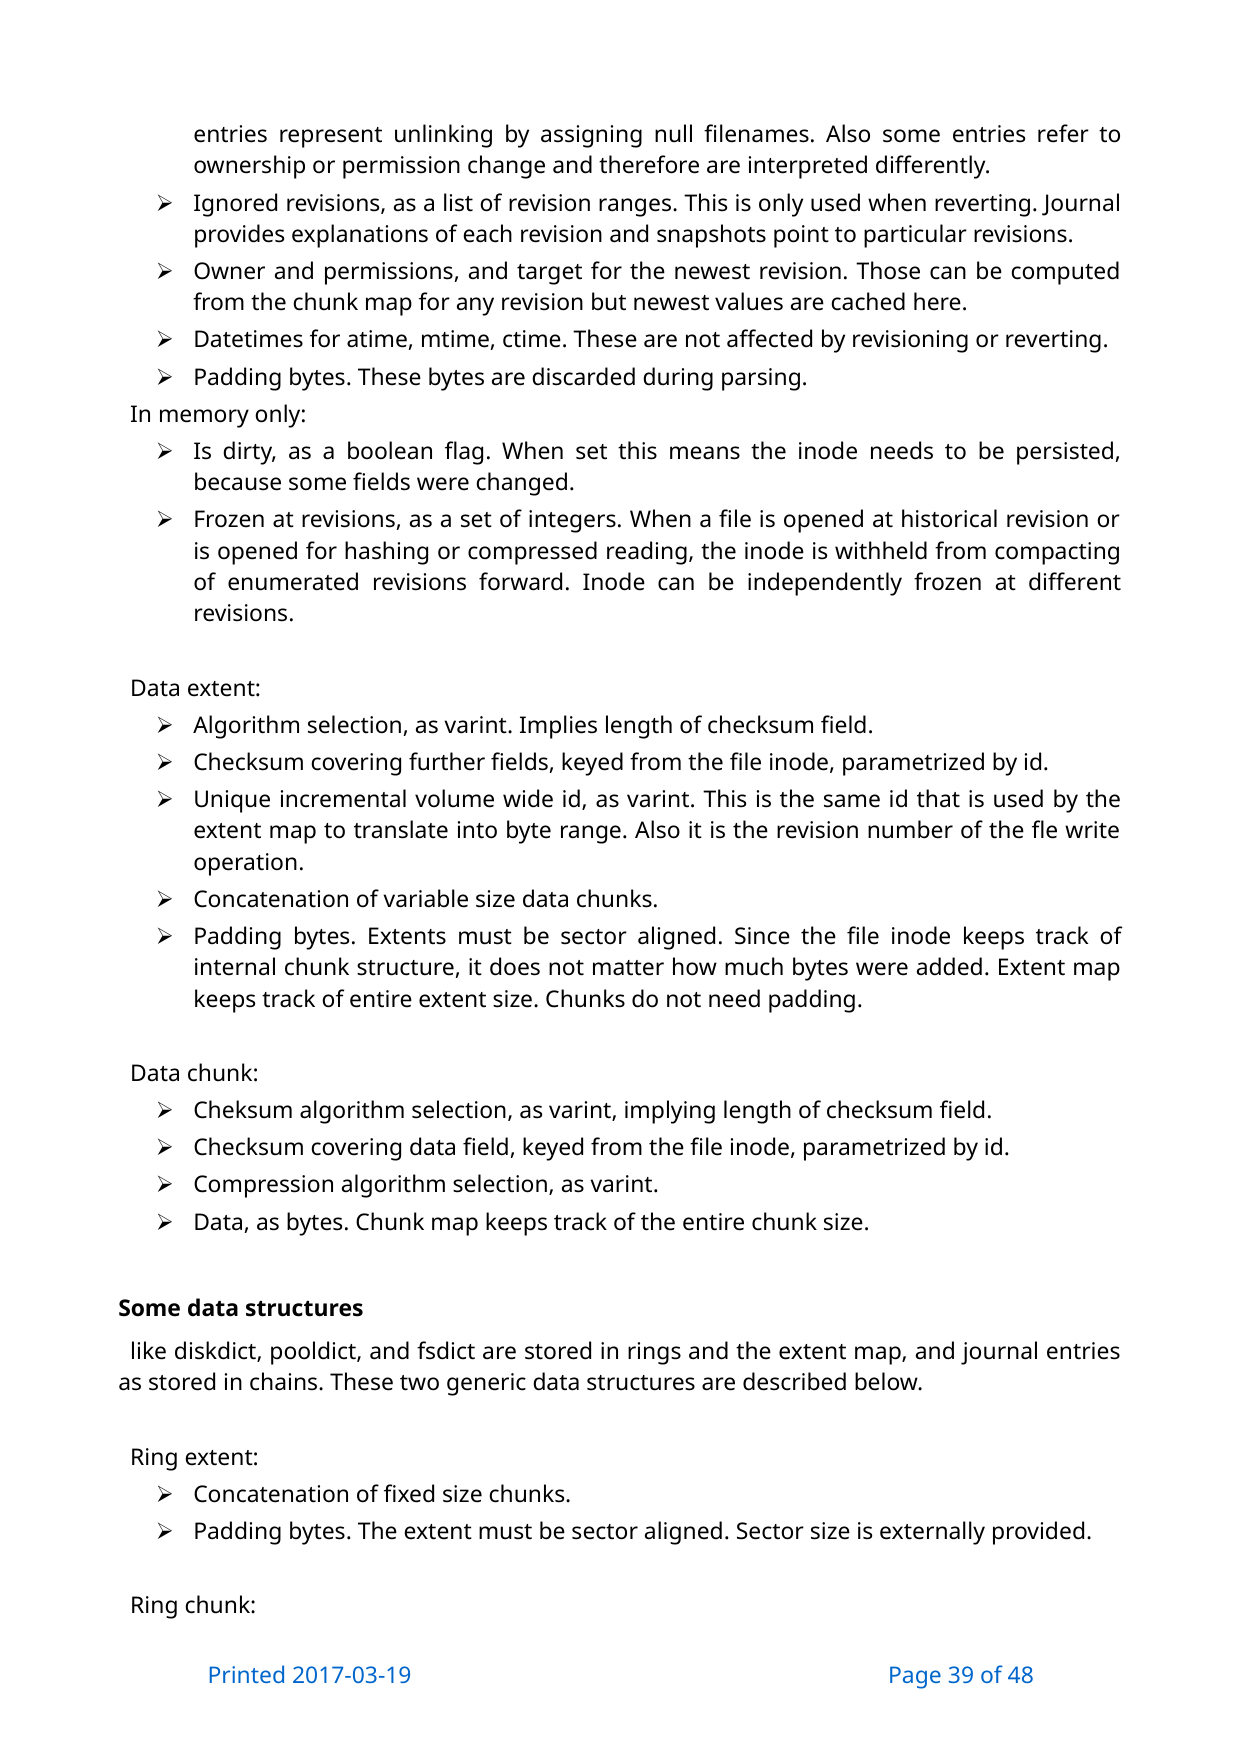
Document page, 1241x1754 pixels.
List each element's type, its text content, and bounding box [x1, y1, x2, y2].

list Data, as bytes. Chunk map keeps track of the entire chunk size. [156, 1206, 1122, 1237]
list Datetimes for atime, mtime, ctime. These are not affected by revisioning or reverting. [156, 323, 1122, 355]
list Cheksum algorithm selection, as varint, implying length of checksum field. [156, 1094, 1122, 1125]
list Concatenation of fixed size chunks. [156, 1478, 1122, 1509]
text Data chunk: [118, 1057, 1122, 1088]
text In memory only: [118, 398, 1122, 429]
subtitle Some data structures [118, 1292, 1122, 1323]
list Unique incremental volume wide id, as varint. This is the same id that is used by the extent map to translate into byte range. Also it is the revision number of the fle write operation. [156, 783, 1122, 877]
text like diskdict, pooldict, and fsdict are stored in rings and the extent map, and journal entries as stored in chains. These two generic data structures are described below. [118, 1335, 1122, 1397]
list Compression algorithm selection, as varint. [156, 1168, 1122, 1200]
text Ring extent: [118, 1440, 1122, 1472]
list Algorithm selection, as varint. Implies length of checksum field. [156, 709, 1122, 740]
list entries represent unlinking by assigning null filenames. Also some entries refer to ownership or permission change and therefore are interpreted differently. [156, 118, 1122, 181]
list Frozen at revisions, as a set of integers. When a file is opened at historical revision or is opened for hashing or compressed reading, the inode is withheld from compacting of enumerated revisions forward. Inode can be independently frozen at different revisions. [156, 503, 1122, 628]
list Owner and permissions, and target for the newest revision. Those can be computed from the chunk map for any revision but newest values are cached here. [156, 255, 1122, 317]
list Is dirty, as a boolean flag. When set this means the inode needs to be persisted, because some fields were changed. [156, 435, 1122, 497]
list Padding bytes. Extents must be sector aligned. Since the file inode keeps track of internal chunk structure, it does not matter how much bytes were added. Extent map keeps track of entire extent size. Chunks do not need padding. [156, 920, 1122, 1014]
text Data extent: [118, 672, 1122, 703]
list Ignored revisions, as a list of revision ranges. This is only used when reverting. Journal provides explanations of each revision and snapshots point to particular revisions. [156, 187, 1122, 249]
text Ring chunk: [118, 1589, 1122, 1620]
list Checksum covering further fields, keyed from the file inode, parametrized by id. [156, 746, 1122, 777]
list Concatenation of variable size data chunks. [156, 883, 1122, 914]
list Padding bytes. These bytes are discarded during parsing. [156, 361, 1122, 392]
list Checksum covering data field, keyed from the file inode, parametrized by id. [156, 1131, 1122, 1162]
list Padding bytes. The extent must be sector aligned. Sector size is externally provided. [156, 1515, 1122, 1546]
